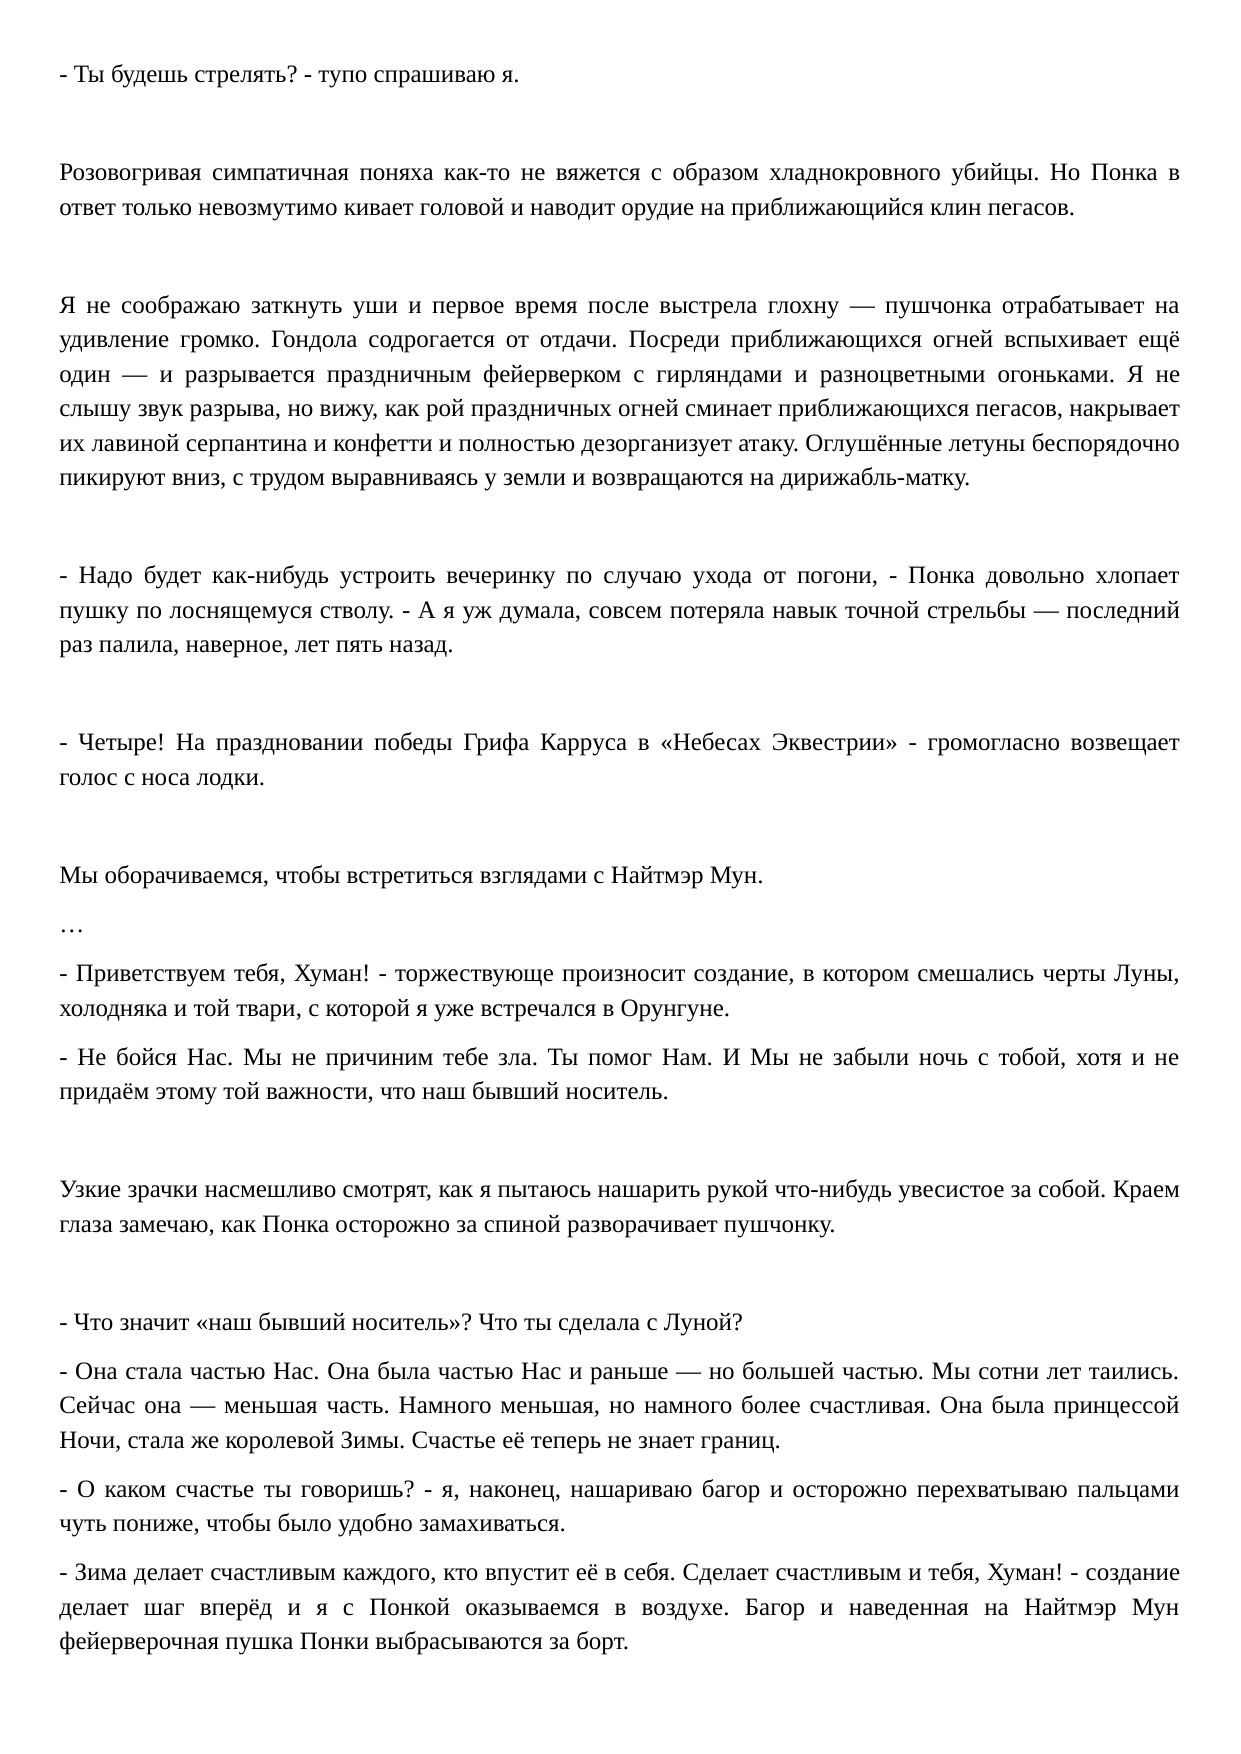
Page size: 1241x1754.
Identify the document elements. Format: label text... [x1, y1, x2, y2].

text - Она стала частью Нас. Она была частью Нас и раньше — но большей частью. Мы сотни лет таились. Сейчас она — меньшая часть. Намного меньшая, но намного более счастливая. Она была принцессой Ночи, стала же королевой Зимы. Счастье её теперь не знает границ. [59, 1356, 1181, 1454]
text - Ты будешь стрелять? - тупо спрашиваю я. [59, 59, 1181, 88]
text Узкие зрачки насмешливо смотрят, как я пытаюсь нашарить рукой что-нибудь увесистое за собой. Краем глаза замечаю, как Понка осторожно за спиной разворачивает пушчонку. [59, 1174, 1181, 1237]
text - Не бойся Нас. Мы не причиним тебе зла. Ты помог Нам. И Мы не забыли ночь с тобой, хотя и не придаём этому той важности, что наш бывший носитель. [59, 1042, 1181, 1105]
text - О каком счастье ты говоришь? - я, наконец, нашариваю багор и осторожно перехватываю пальцами чуть пониже, чтобы было удобно замахиваться. [59, 1474, 1181, 1537]
text Я не соображаю заткнуть уши и первое время после выстрела глохну — пушчонка отрабатывает на удивление громко. Гондола содрогается от отдачи. Посреди приближающихся огней вспыхивает ещё один — и разрывается праздничным фейерверком с гирляндами и разноцветными огоньками. Я не слышу звук разрыва, но вижу, как рой праздничных огней сминает приближающихся пегасов, накрывает их лавиной серпантина и конфетти и полностью дезорганизует атаку. Оглушённые летуны беспорядочно пикируют вниз, с трудом выравниваясь у земли и возвращаются на дирижабль-матку. [59, 290, 1181, 491]
text Мы оборачиваемся, чтобы встретиться взглядами с Найтмэр Мун. [59, 860, 1181, 889]
text - Приветствуем тебя, Хуман! - торжествующе произносит создание, в котором смешались черты Луны, холодняка и той твари, с которой я уже встречался в Орунгуне. [59, 958, 1181, 1021]
text - Четыре! На праздновании победы Грифа Карруса в «Небесах Эквестрии» - громогласно возвещает голос с носа лодки. [59, 727, 1181, 791]
text - Что значит «наш бывший носитель»? Что ты сделала с Луной? [59, 1307, 1181, 1336]
text - Зима делает счастливым каждого, кто впустит её в себя. Сделает счастливым и тебя, Хуман! - создание делает шаг вперёд и я с Понкой оказываемся в воздухе. Багор и наведенная на Найтмэр Мун фейерверочная пушка Понки выбрасываются за борт. [59, 1557, 1181, 1655]
text … [59, 909, 1181, 938]
text Розовогривая симпатичная поняха как-то не вяжется с образом хладнокровного убийцы. Но Понка в ответ только невозмутимо кивает головой и наводит орудие на приближающийся клин пегасов. [59, 157, 1181, 220]
text - Надо будет как-нибудь устроить вечеринку по случаю ухода от погони, - Понка довольно хлопает пушку по лоснящемуся стволу. - А я уж думала, совсем потеряла навык точной стрельбы — последний раз палила, наверное, лет пять назад. [59, 560, 1181, 658]
